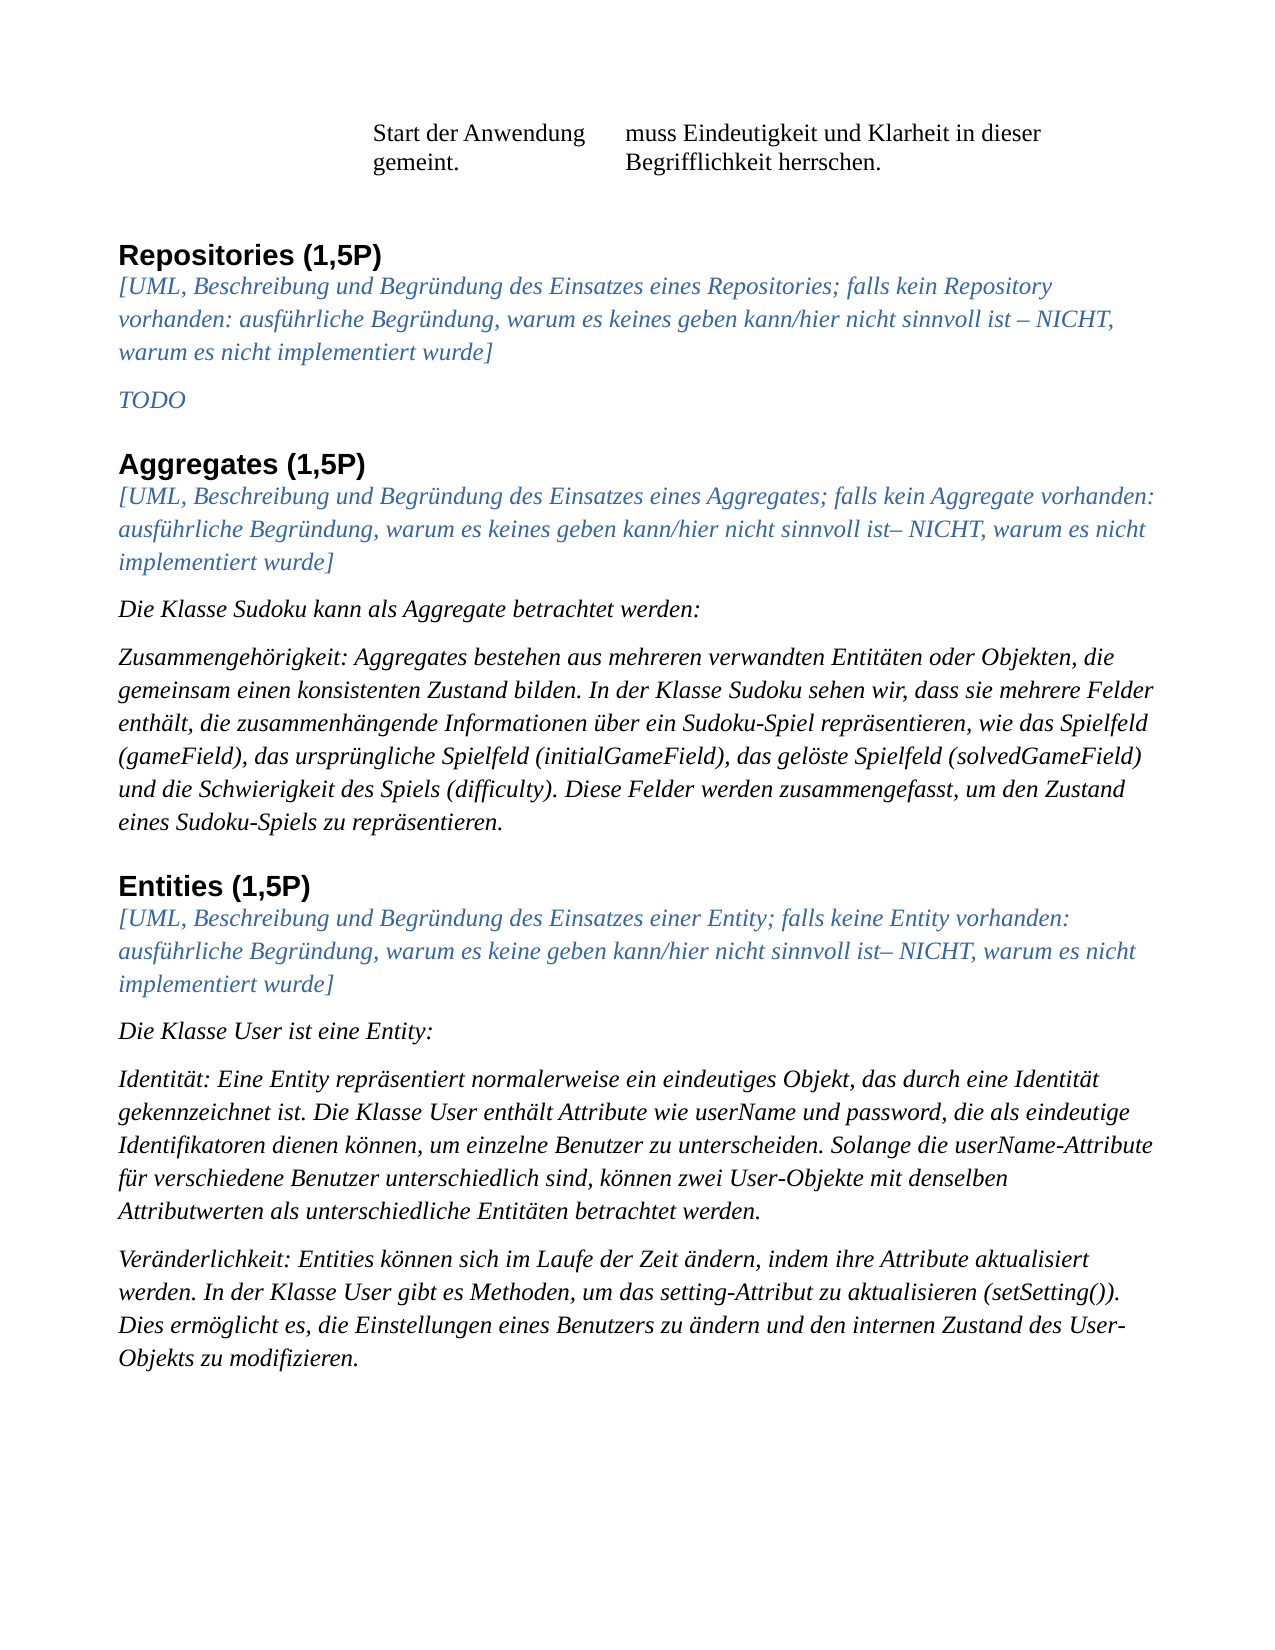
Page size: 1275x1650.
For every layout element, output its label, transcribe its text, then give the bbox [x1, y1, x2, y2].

table_cell muss Eindeutigkeit und Klarheit in dieser Begrifflichkeit herrschen. [624, 118, 1157, 176]
text TODO [118, 385, 1157, 414]
text Veränderlichkeit: Entities können sich im Laufe der Zeit ändern, indem ihre Attribute aktualisiert werden. In der Klasse User gibt es Methoden, um das setting-Attribut zu aktualisieren (setSetting()). Dies ermöglicht es, die Einstellungen eines Benutzers zu ändern und den internen Zustand des User-Objekts zu modifizieren. [118, 1244, 1157, 1372]
text Die Klasse User ist eine Entity: [118, 1016, 1157, 1045]
text [UML, Beschreibung und Begründung des Einsatzes eines Repositories; falls kein Repository vorhanden: ausführliche Begründung, warum es keines geben kann/hier nicht sinnvoll ist – NICHT, warum es nicht implementiert wurde] [118, 271, 1157, 366]
text Zusammengehörigkeit: Aggregates bestehen aus mehreren verwandten Entitäten oder Objekten, die gemeinsam einen konsistenten Zustand bilden. In der Klasse Sudoku sehen wir, dass sie mehrere Felder enthält, die zusammenhängende Informationen über ein Sudoku-Spiel repräsentieren, wie das Spielfeld (gameField), das ursprüngliche Spielfeld (initialGameField), das gelöste Spielfeld (solvedGameField) und die Schwierigkeit des Spiels (difficulty). Diese Felder werden zusammengefasst, um den Zustand eines Sudoku-Spiels zu repräsentieren. [118, 642, 1157, 836]
table_cell Start der Anwendung gemeint. [372, 118, 624, 176]
text [UML, Beschreibung und Begründung des Einsatzes eines Aggregates; falls kein Aggregate vorhanden: ausführliche Begründung, warum es keines geben kann/hier nicht sinnvoll ist– NICHT, warum es nicht implementiert wurde] [118, 481, 1157, 576]
table_cell [118, 118, 372, 176]
subtitle Repositories (1,5P) [118, 238, 1157, 271]
subtitle Entities (1,5P) [118, 869, 1157, 903]
text Die Klasse Sudoku kann als Aggregate betrachtet werden: [118, 594, 1157, 623]
subtitle Aggregates (1,5P) [118, 447, 1157, 481]
text Identität: Eine Entity repräsentiert normalerweise ein eindeutiges Objekt, das durch eine Identität gekennzeichnet ist. Die Klasse User enthält Attribute wie userName und password, die als eindeutige Identifikatoren dienen können, um einzelne Benutzer zu unterscheiden. Solange die userName-Attribute für verschiedene Benutzer unterschiedlich sind, können zwei User-Objekte mit denselben Attributwerten als unterschiedliche Entitäten betrachtet werden. [118, 1064, 1157, 1225]
text [UML, Beschreibung und Begründung des Einsatzes einer Entity; falls keine Entity vorhanden: ausführliche Begründung, warum es keine geben kann/hier nicht sinnvoll ist– NICHT, warum es nicht implementiert wurde] [118, 903, 1157, 998]
